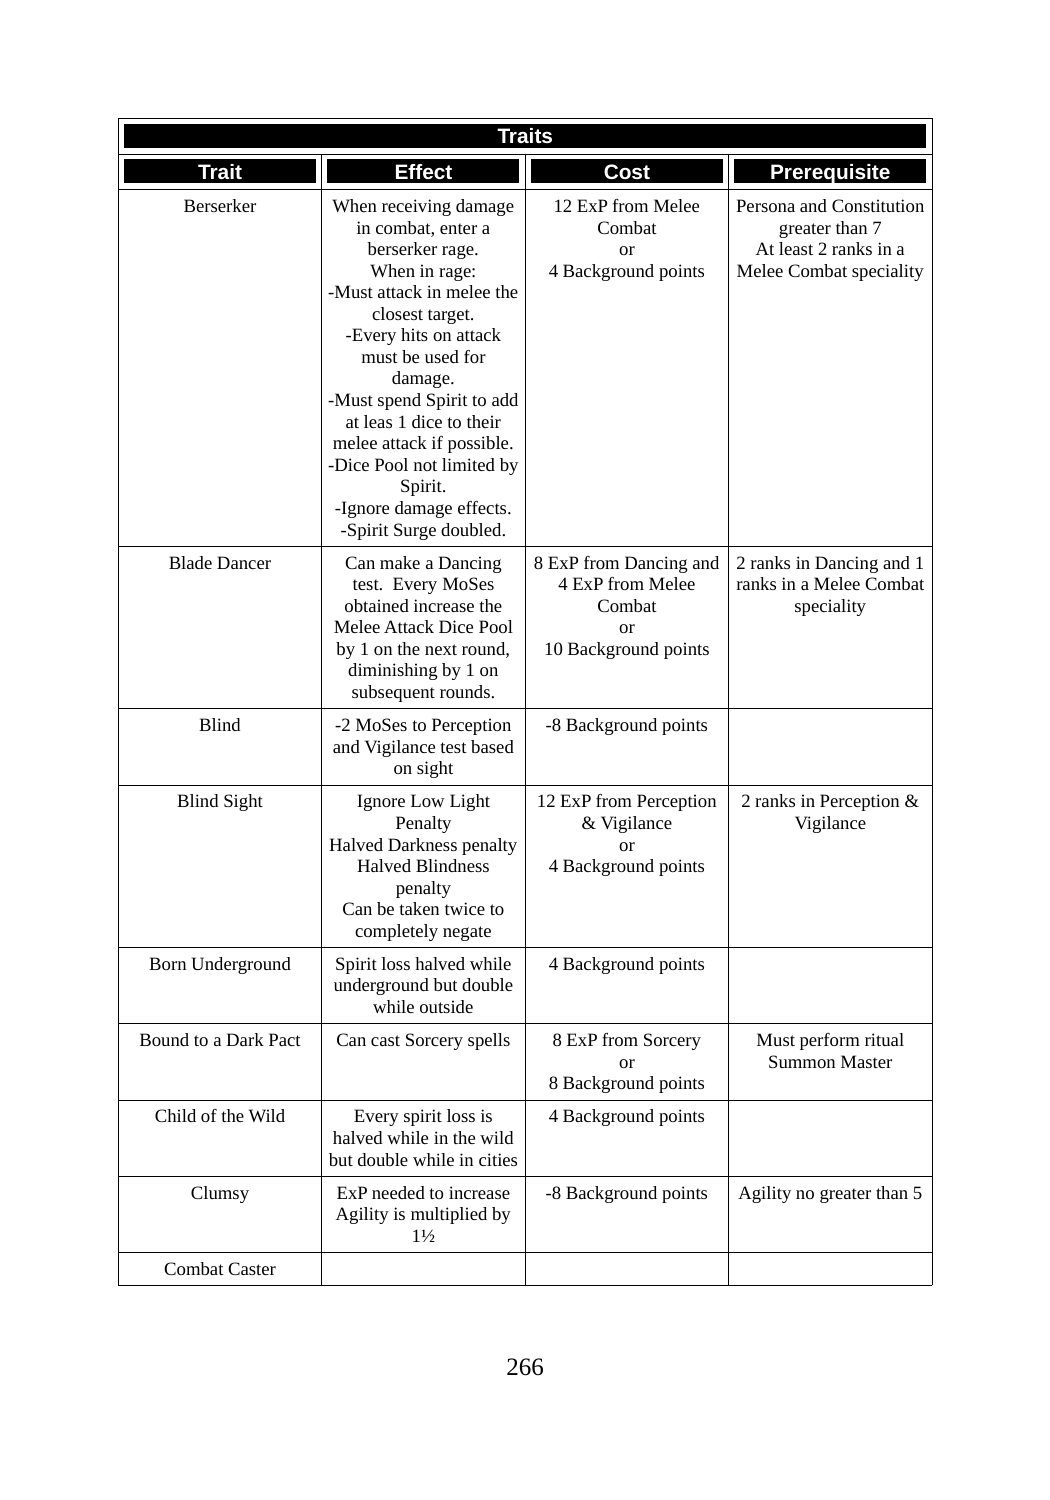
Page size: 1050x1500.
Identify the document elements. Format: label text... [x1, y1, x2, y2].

table_cell Ignore Low Light Penalty Halved Darkness penalty Halved Blindness penalty Can be taken twice to completely negate [322, 786, 525, 947]
table_cell Spirit loss halved while underground but double while outside [322, 948, 525, 1023]
table_cell Cost [526, 155, 728, 189]
table_cell [729, 1253, 932, 1285]
table_cell Effect [322, 155, 525, 189]
table_cell [322, 1253, 525, 1285]
table_cell 2 ranks in Perception & Vigilance [729, 786, 932, 947]
table_cell Born Underground [119, 948, 321, 1023]
table_cell Bound to a Dark Pact [119, 1024, 321, 1099]
table_cell -8 Background points [526, 709, 728, 784]
table_cell 12 ExP from Perception & Vigilance or 4 Background points [526, 786, 728, 947]
table_cell 8 ExP from Sorcery or 8 Background points [526, 1024, 728, 1099]
table_cell 4 Background points [526, 948, 728, 1023]
table_cell Prerequisite [729, 155, 932, 189]
table_cell [729, 948, 932, 1023]
table_cell Blade Dancer [119, 547, 321, 708]
table_cell Trait [119, 155, 321, 189]
table_cell 2 ranks in Dancing and 1 ranks in a Melee Combat speciality [729, 547, 932, 708]
table_cell -2 MoSes to Perception and Vigilance test based on sight [322, 709, 525, 784]
table_cell [729, 1101, 932, 1176]
table_cell ExP needed to increase Agility is multiplied by 1½ [322, 1177, 525, 1252]
table_cell Blind Sight [119, 786, 321, 947]
table_cell 12 ExP from Melee Combat or 4 Background points [526, 190, 728, 546]
table_cell [526, 1253, 728, 1285]
table_cell Child of the Wild [119, 1101, 321, 1176]
table_cell Combat Caster [119, 1253, 321, 1285]
table_cell Every spirit loss is halved while in the wild but double while in cities [322, 1101, 525, 1176]
table_cell Can make a Dancing test. Every MoSes obtained increase the Melee Attack Dice Pool by 1 on the next round, diminishing by 1 on subsequent rounds. [322, 547, 525, 708]
table_cell Agility no greater than 5 [729, 1177, 932, 1252]
table_cell Can cast Sorcery spells [322, 1024, 525, 1099]
table_cell Blind [119, 709, 321, 784]
table_cell [729, 709, 932, 784]
table_header Traits [119, 119, 932, 154]
table_cell Persona and Constitution greater than 7 At least 2 ranks in a Melee Combat speciality [729, 190, 932, 546]
table_cell -8 Background points [526, 1177, 728, 1252]
table_cell 4 Background points [526, 1101, 728, 1176]
table_cell 8 ExP from Dancing and 4 ExP from Melee Combat or 10 Background points [526, 547, 728, 708]
table_cell When receiving damage in combat, enter a berserker rage. When in rage: -Must attack in melee the closest target. -Every hits on attack must be used for damage. -Must spend Spirit to add at leas 1 dice to their melee attack if possible. -Dice Pool not limited by Spirit. -Ignore damage effects. -Spirit Surge doubled. [322, 190, 525, 546]
table_cell Clumsy [119, 1177, 321, 1252]
table_cell Berserker [119, 190, 321, 546]
table_cell Must perform ritual Summon Master [729, 1024, 932, 1099]
